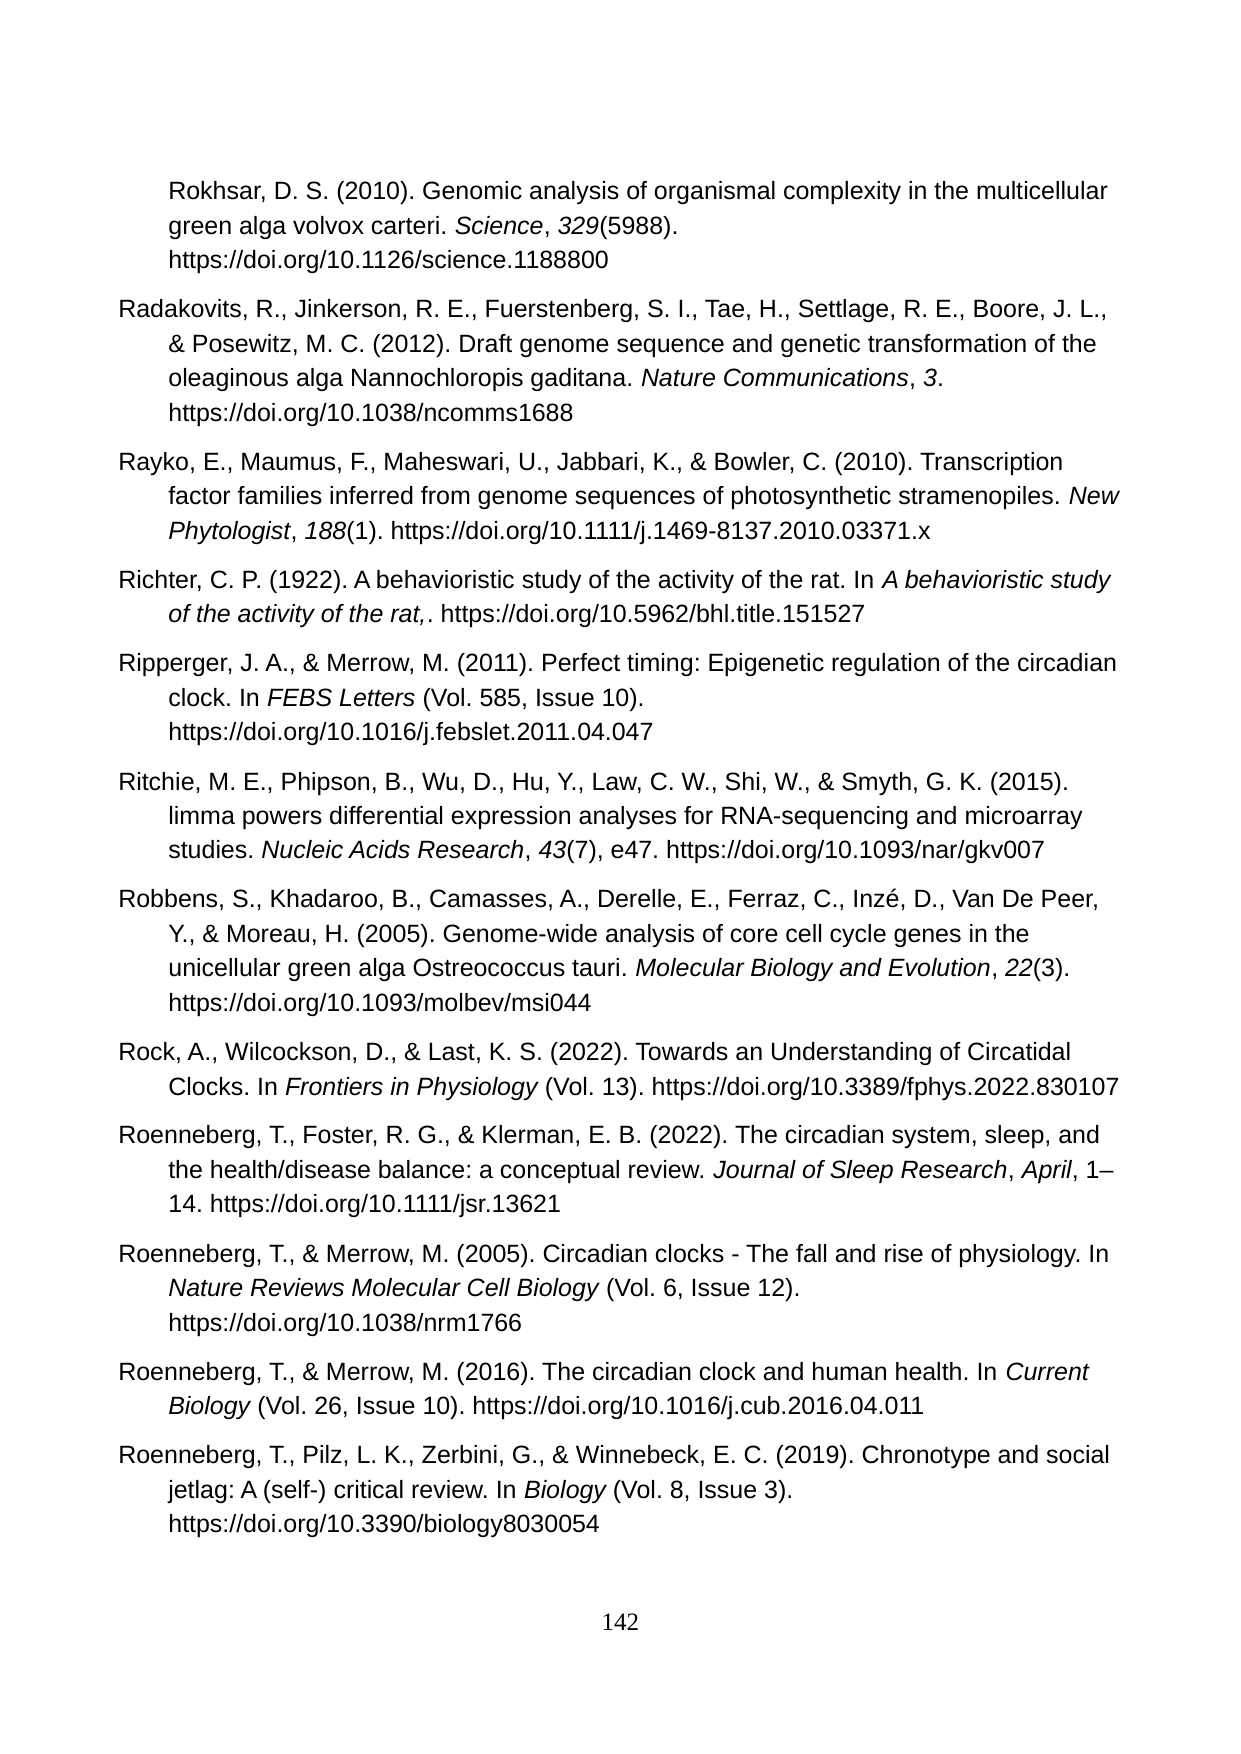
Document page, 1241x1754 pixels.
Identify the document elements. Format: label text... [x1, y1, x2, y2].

text Roenneberg, T., & Merrow, M. (2005). Circadian clocks - The fall and rise of physiology. In Nature Reviews Molecular Cell Biology (Vol. 6, Issue 12). https://doi.org/10.1038/nrm1766 [118, 1238, 1122, 1336]
text Ripperger, J. A., & Merrow, M. (2011). Perfect timing: Epigenetic regulation of the circadian clock. In FEBS Letters (Vol. 585, Issue 10). https://doi.org/10.1016/j.febslet.2011.04.047 [118, 648, 1122, 746]
text Roenneberg, T., Foster, R. G., & Klerman, E. B. (2022). The circadian system, sleep, and the health/disease balance: a conceptual review. Journal of Sleep Research, April, 1–14. https://doi.org/10.1111/jsr.13621 [118, 1121, 1122, 1218]
text Rock, A., Wilcockson, D., & Last, K. S. (2022). Towards an Understanding of Circatidal Clocks. In Frontiers in Physiology (Vol. 13). https://doi.org/10.3389/fphys.2022.830107 [118, 1037, 1122, 1100]
text Robbens, S., Khadaroo, B., Camasses, A., Derelle, E., Ferraz, C., Inzé, D., Van De Peer, Y., & Moreau, H. (2005). Genome-wide analysis of core cell cycle genes in the unicellular green alga Ostreococcus tauri. Molecular Biology and Evolution, 22(3). https://doi.org/10.1093/molbev/msi044 [118, 884, 1122, 1017]
text Roenneberg, T., Pilz, L. K., Zerbini, G., & Winnebeck, E. C. (2019). Chronotype and social jetlag: A (self-) critical review. In Biology (Vol. 8, Issue 3). https://doi.org/10.3390/biology8030054 [118, 1440, 1122, 1538]
text Richter, C. P. (1922). A behavioristic study of the activity of the rat. In A behavioristic study of the activity of the rat,. https://doi.org/10.5962/bhl.title.151527 [118, 565, 1122, 628]
text Radakovits, R., Jinkerson, R. E., Fuerstenberg, S. I., Tae, H., Settlage, R. E., Boore, J. L., & Posewitz, M. C. (2012). Draft genome sequence and genetic transformation of the oleaginous alga Nannochloropis gaditana. Nature Communications, 3. https://doi.org/10.1038/ncomms1688 [118, 294, 1122, 427]
text Rayko, E., Maumus, F., Maheswari, U., Jabbari, K., & Bowler, C. (2010). Transcription factor families inferred from genome sequences of photosynthetic stramenopiles. New Phytologist, 188(1). https://doi.org/10.1111/j.1469-8137.2010.03371.x [118, 447, 1122, 544]
text Roenneberg, T., & Merrow, M. (2016). The circadian clock and human health. In Current Biology (Vol. 26, Issue 10). https://doi.org/10.1016/j.cub.2016.04.011 [118, 1357, 1122, 1420]
text Rokhsar, D. S. (2010). Genomic analysis of organismal complexity in the multicellular green alga volvox carteri. Science, 329(5988). https://doi.org/10.1126/science.1188800 [118, 176, 1122, 274]
text Ritchie, M. E., Phipson, B., Wu, D., Hu, Y., Law, C. W., Shi, W., & Smyth, G. K. (2015). limma powers differential expression analyses for RNA-sequencing and microarray studies. Nucleic Acids Research, 43(7), e47. https://doi.org/10.1093/nar/gkv007 [118, 766, 1122, 864]
